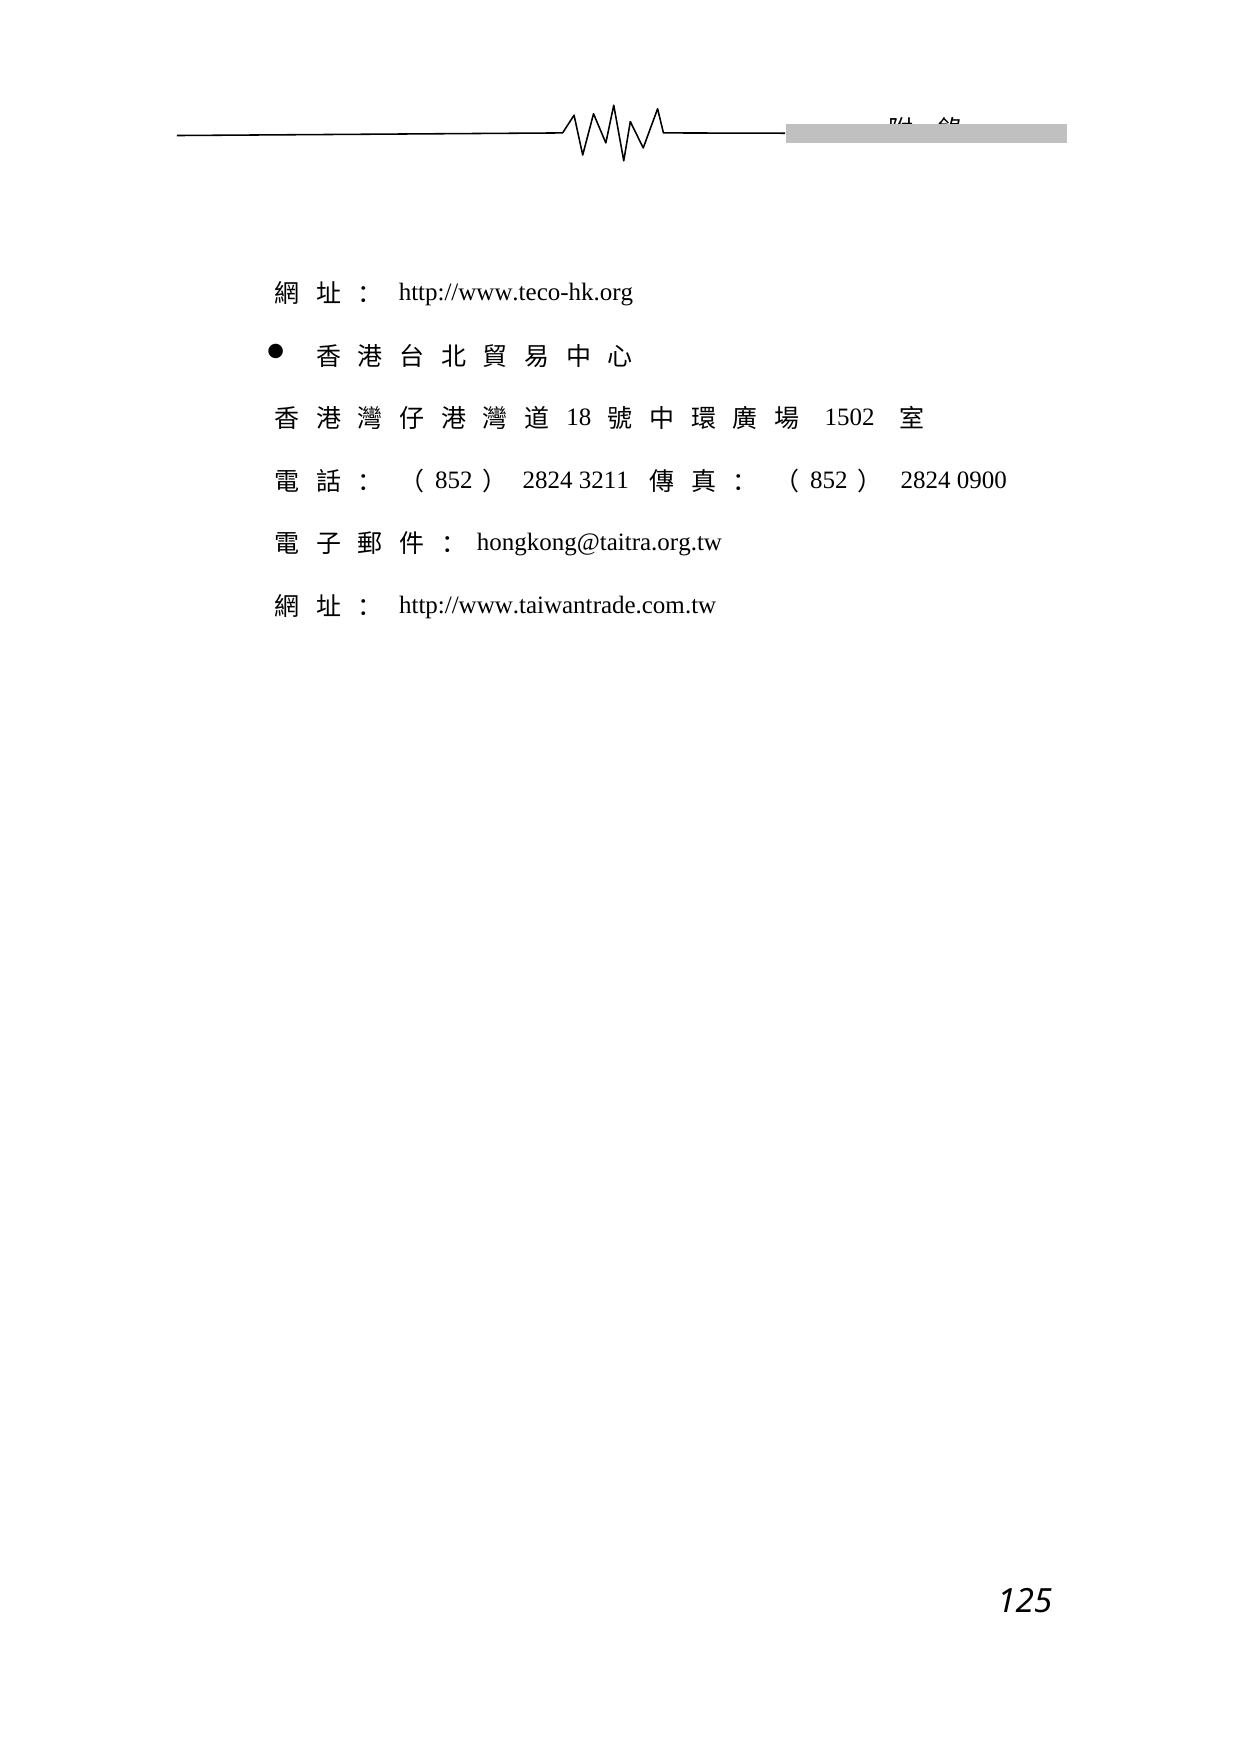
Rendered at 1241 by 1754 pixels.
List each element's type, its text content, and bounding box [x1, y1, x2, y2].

text 電子郵件：hongkong@taitra.org.tw [232, 500, 1058, 563]
text 網址：http://www.taiwantrade.com.tw [232, 563, 1058, 625]
text 香港灣仔港灣道18號中環廣場1502室 [232, 375, 1058, 438]
list 香港台北貿易中心 [237, 313, 1058, 375]
text 網址：http://www.teco-hk.org [232, 250, 1058, 313]
text 電話：（852）2824 3211 傳真：（852）2824 0900 [232, 438, 1058, 500]
